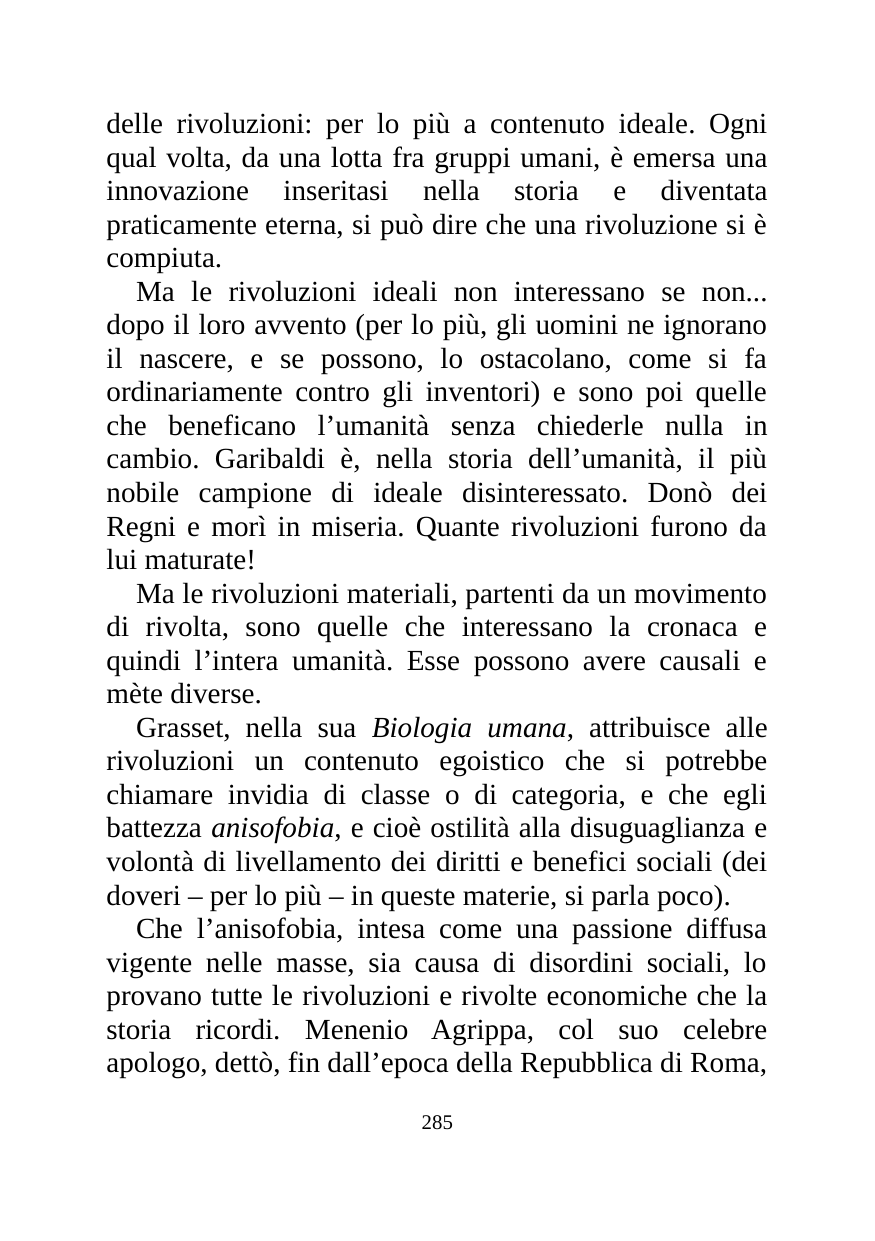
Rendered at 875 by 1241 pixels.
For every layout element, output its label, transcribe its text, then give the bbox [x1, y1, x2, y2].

text Che l’anisofobia, intesa come una passione diffusa vigente nelle masse, sia causa di disordini sociali, lo provano tutte le rivoluzioni e rivolte economiche che la storia ricordi. Menenio Agrippa, col suo celebre apologo, dettò, fin dall’epoca della Repubblica di Roma, [106, 911, 768, 1079]
text Ma le rivoluzioni ideali non interessano se non... dopo il loro avvento (per lo più, gli uomini ne ignorano il nascere, e se possono, lo ostacolano, come si fa ordinariamente contro gli inventori) e sono poi quelle che beneficano l’umanità senza chiederle nulla in cambio. Garibaldi è, nella storia dell’umanità, il più nobile campione di ideale disinteressato. Donò dei Regni e morì in miseria. Quante rivoluzioni furono da lui maturate! [106, 274, 768, 576]
text Ma le rivoluzioni materiali, partenti da un movimento di rivolta, sono quelle che interessano la cronaca e quindi l’intera umanità. Esse possono avere causali e mète diverse. [106, 576, 768, 710]
text delle rivoluzioni: per lo più a contenuto ideale. Ogni qual volta, da una lotta fra gruppi umani, è emersa una innovazione inseritasi nella storia e diventata praticamente eterna, si può dire che una rivoluzione si è compiuta. [106, 106, 768, 274]
text Grasset, nella sua Biologia umana, attribuisce alle rivoluzioni un contenuto egoistico che si potrebbe chiamare invidia di classe o di categoria, e che egli battezza anisofobia, e cioè ostilità alla disuguaglianza e volontà di livellamento dei diritti e benefici sociali (dei doveri – per lo più – in queste materie, si parla poco). [106, 710, 768, 911]
